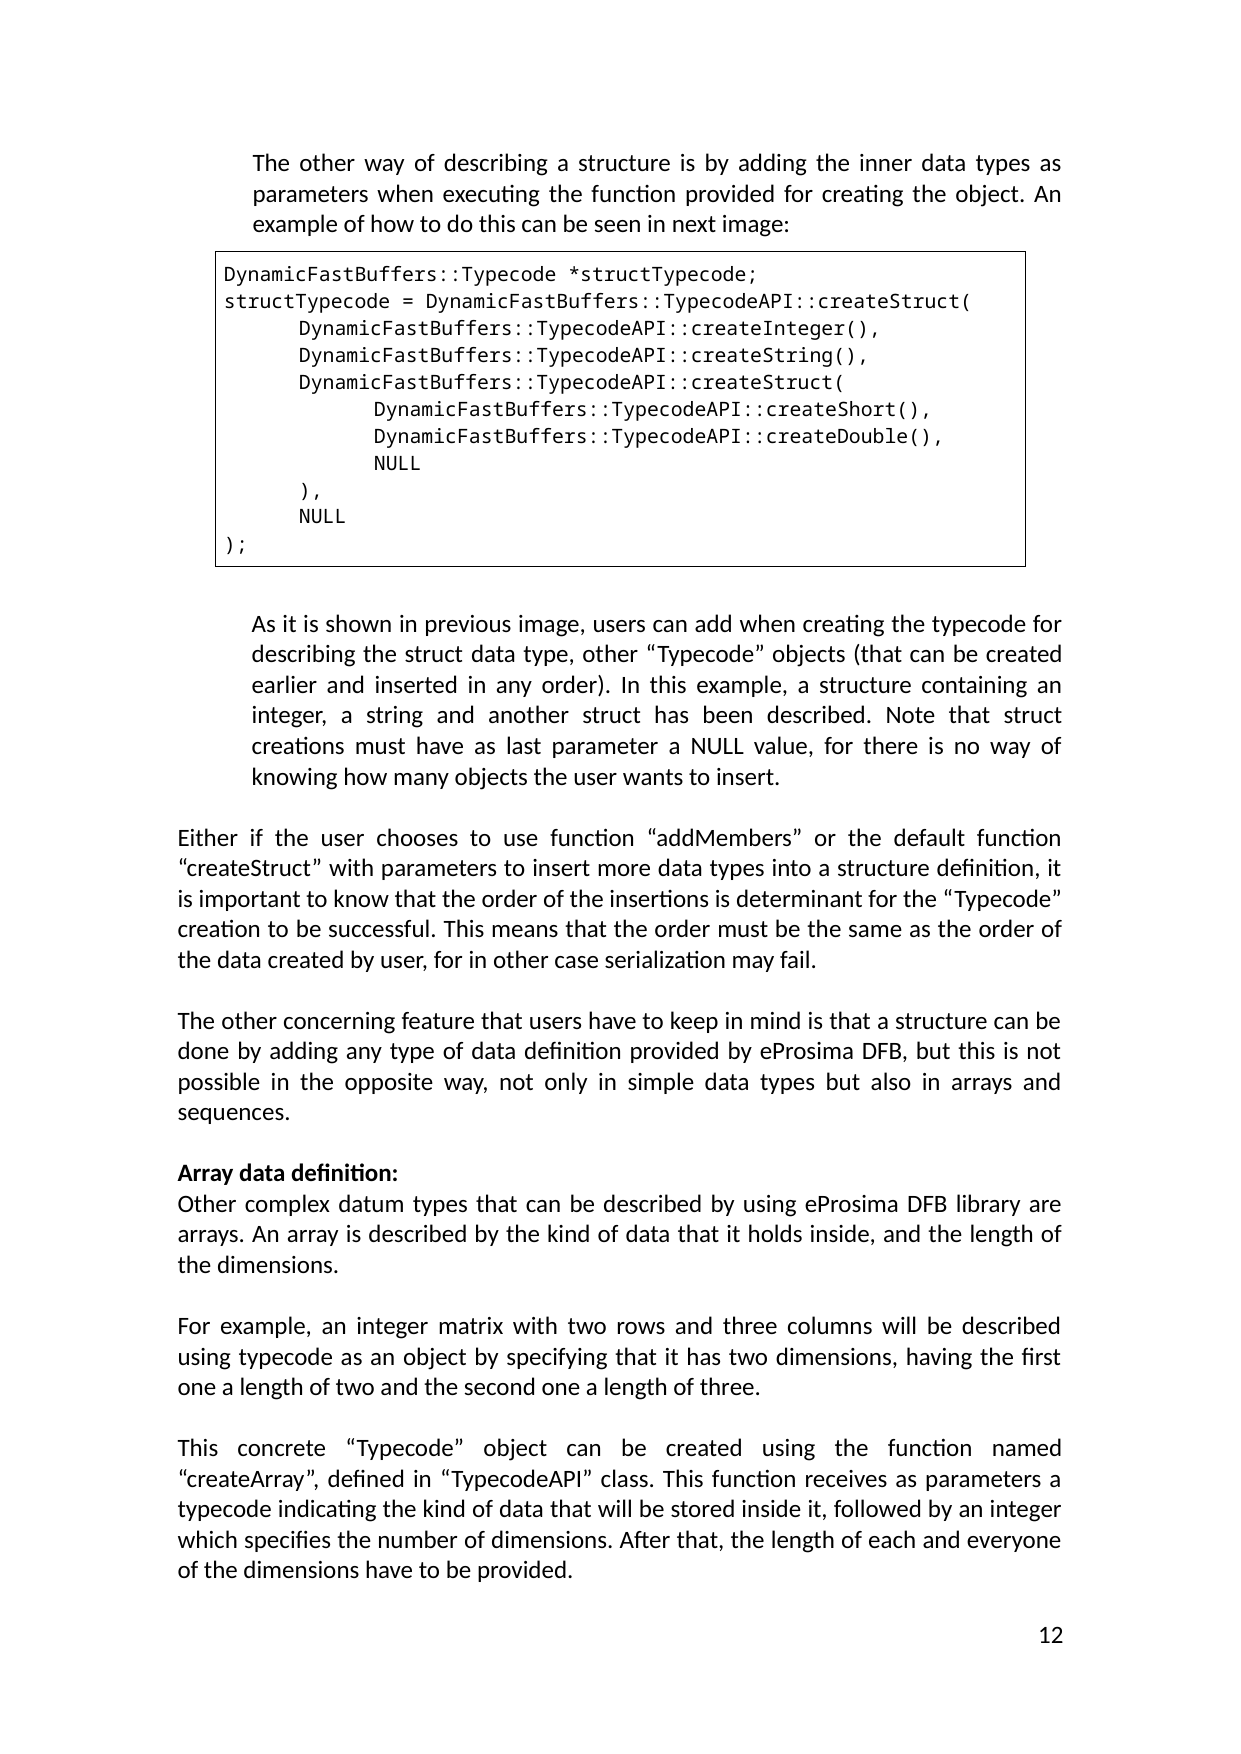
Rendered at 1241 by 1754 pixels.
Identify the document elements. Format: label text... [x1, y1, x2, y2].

text Other complex datum types that can be described by using eProsima DFB library are arrays. An array is described by the kind of data that it holds inside, and the length of the dimensions. [177, 1188, 1063, 1279]
list DynamicFastBuffers::TypecodeAPI::createShort(), [224, 395, 1017, 422]
list The other way of describing a structure is by adding the inner data types as parameters when executing the function provided for creating the object. An example of how to do this can be seen in next image: [215, 148, 1063, 239]
list DynamicFastBuffers::TypecodeAPI::createDouble(), [224, 422, 1017, 449]
list ), [224, 476, 1017, 503]
list DynamicFastBuffers::TypecodeAPI::createStruct( [224, 368, 1017, 395]
text Array data definition: [177, 1157, 1063, 1188]
list ); [224, 530, 1017, 557]
list DynamicFastBuffers::Typecode *structTypecode; [224, 260, 1017, 287]
list [216, 252, 1025, 566]
text The other concerning feature that users have to keep in mind is that a structure can be done by adding any type of data definition provided by eProsima DFB, but this is not possible in the opposite way, not only in simple data types but also in arrays and sequences. [177, 1005, 1063, 1127]
list NULL [224, 449, 1017, 476]
text This concrete “Typecode” object can be created using the function named “createArray”, defined in “TypecodeAPI” class. This function receives as parameters a typecode indicating the kind of data that will be stored inside it, followed by an integer which specifies the number of dimensions. After that, the length of each and everyone of the dimensions have to be provided. [177, 1432, 1063, 1585]
list NULL [224, 503, 1017, 530]
text As it is shown in previous image, users can add when creating the typecode for describing the struct data type, other “Typecode” objects (that can be created earlier and inserted in any order). In this example, a structure containing an integer, a string and another struct has been described. Note that struct creations must have as last parameter a NULL value, for there is no way of knowing how many objects the user wants to insert. [251, 608, 1063, 791]
text For example, an integer matrix with two rows and three columns will be described using typecode as an object by specifying that it has two dimensions, having the first one a length of two and the second one a length of three. [177, 1310, 1063, 1402]
list structTypecode = DynamicFastBuffers::TypecodeAPI::createStruct( [224, 287, 1017, 314]
list DynamicFastBuffers::TypecodeAPI::createString(), [224, 341, 1017, 368]
text Either if the user chooses to use function “addMembers” or the default function “createStruct” with parameters to insert more data types into a structure definition, it is important to know that the order of the insertions is determinant for the “Typecode” creation to be successful. This means that the order must be the same as the order of the data created by user, for in other case serialization may fail. [177, 822, 1063, 974]
list DynamicFastBuffers::TypecodeAPI::createInteger(), [224, 314, 1017, 341]
